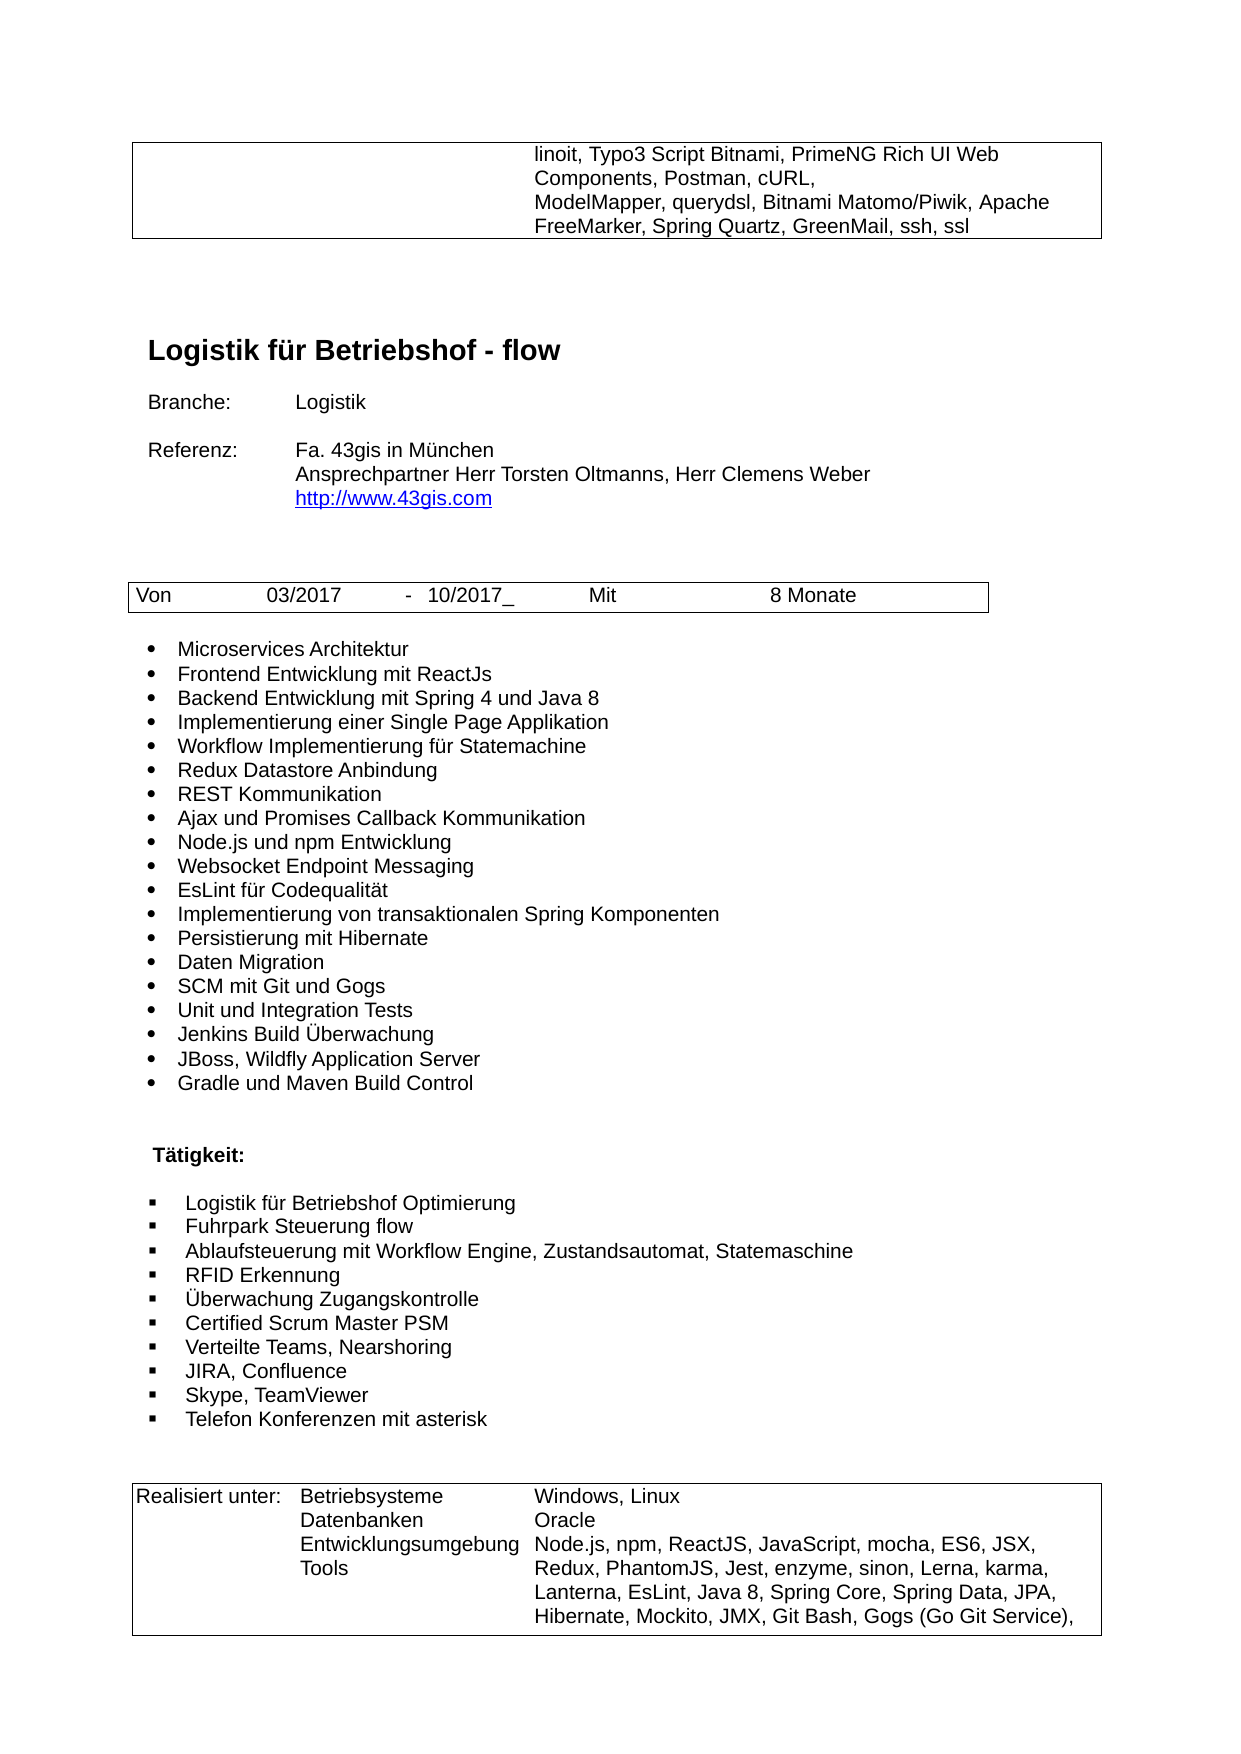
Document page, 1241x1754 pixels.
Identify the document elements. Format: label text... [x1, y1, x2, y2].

list Microservices Architektur [148, 637, 1110, 661]
list Überwachung Zugangskontrolle [148, 1287, 1110, 1311]
list Websocket Endpoint Messaging [148, 854, 1110, 878]
table_cell Entwicklungsumgebung Tools [297, 1532, 531, 1635]
text Tätigkeit: [152, 1142, 1110, 1166]
list Implementierung einer Single Page Applikation [148, 709, 1110, 733]
text Branche: Logistik [148, 390, 1110, 414]
list Persistierung mit Hibernate [148, 926, 1110, 950]
list JBoss, Wildfly Application Server [148, 1046, 1110, 1070]
list Certified Scrum Master PSM [148, 1311, 1110, 1335]
list SCM mit Git und Gogs [148, 974, 1110, 998]
list Verteilte Teams, Nearshoring [148, 1335, 1110, 1359]
table_cell linoit, Typo3 Script Bitnami, PrimeNG Rich UI Web Components, Postman, cURL, ModelMapper, querydsl, Bitnami Matomo/Piwik, Apache FreeMarker, Spring Quartz, GreenMail, ssh, ssl [531, 143, 1101, 238]
list Unit und Integration Tests [148, 998, 1110, 1022]
list Jenkins Build Überwachung [148, 1022, 1110, 1046]
list REST Kommunikation [148, 782, 1110, 806]
list Frontend Entwicklung mit ReactJs [148, 661, 1110, 685]
table_header 10/2017_ [420, 583, 581, 612]
table_cell [297, 143, 531, 238]
list Implementierung von transaktionalen Spring Komponenten [148, 902, 1110, 926]
table_header - [398, 583, 420, 612]
subtitle Logistik für Betriebshof - flow [148, 333, 1110, 366]
list Fuhrpark Steuerung flow [148, 1214, 1110, 1238]
table_cell [133, 143, 297, 238]
list Logistik für Betriebshof Optimierung [148, 1190, 1110, 1214]
list Workflow Implementierung für Statemachine [148, 733, 1110, 758]
text Ansprechpartner Herr Torsten Oltmanns, Herr Clemens Weber [148, 462, 1110, 486]
list Redux Datastore Anbindung [148, 758, 1110, 782]
list Skype, TeamViewer [148, 1383, 1110, 1407]
text http://www.43gis.com [221, 486, 1110, 510]
list Gradle und Maven Build Control [148, 1070, 1110, 1094]
table_cell [133, 1532, 297, 1635]
list Ablaufsteuerung mit Workflow Engine, Zustandsautomat, Statemaschine [148, 1238, 1110, 1262]
table_cell Node.js, npm, ReactJS, JavaScript, mocha, ES6, JSX, Redux, PhantomJS, Jest, enzyme, sinon, Lerna, karma, Lanterna, EsLint, Java 8, Spring Core, Spring Data, JPA, Hibernate, Mockito, JMX, Git Bash, Gogs (Go Git Service), [531, 1532, 1101, 1635]
list Daten Migration [148, 950, 1110, 974]
text Referenz: Fa. 43gis in München [148, 438, 1110, 462]
list Ajax und Promises Callback Kommunikation [148, 806, 1110, 830]
table_header Von [129, 583, 259, 612]
table_header Windows, Linux Oracle [531, 1484, 1101, 1532]
table_header Realisiert unter: [133, 1484, 297, 1532]
list Telefon Konferenzen mit asterisk [148, 1407, 1110, 1431]
list RFID Erkennung [148, 1262, 1110, 1287]
list Backend Entwicklung mit Spring 4 und Java 8 [148, 685, 1110, 709]
table_header Mit [581, 583, 762, 612]
list JIRA, Confluence [148, 1359, 1110, 1383]
table_header 8 Monate [763, 583, 988, 612]
table_header Betriebsysteme Datenbanken [297, 1484, 531, 1532]
list EsLint für Codequalität [148, 878, 1110, 902]
table_header 03/2017 [259, 583, 398, 612]
list Node.js und npm Entwicklung [148, 830, 1110, 854]
